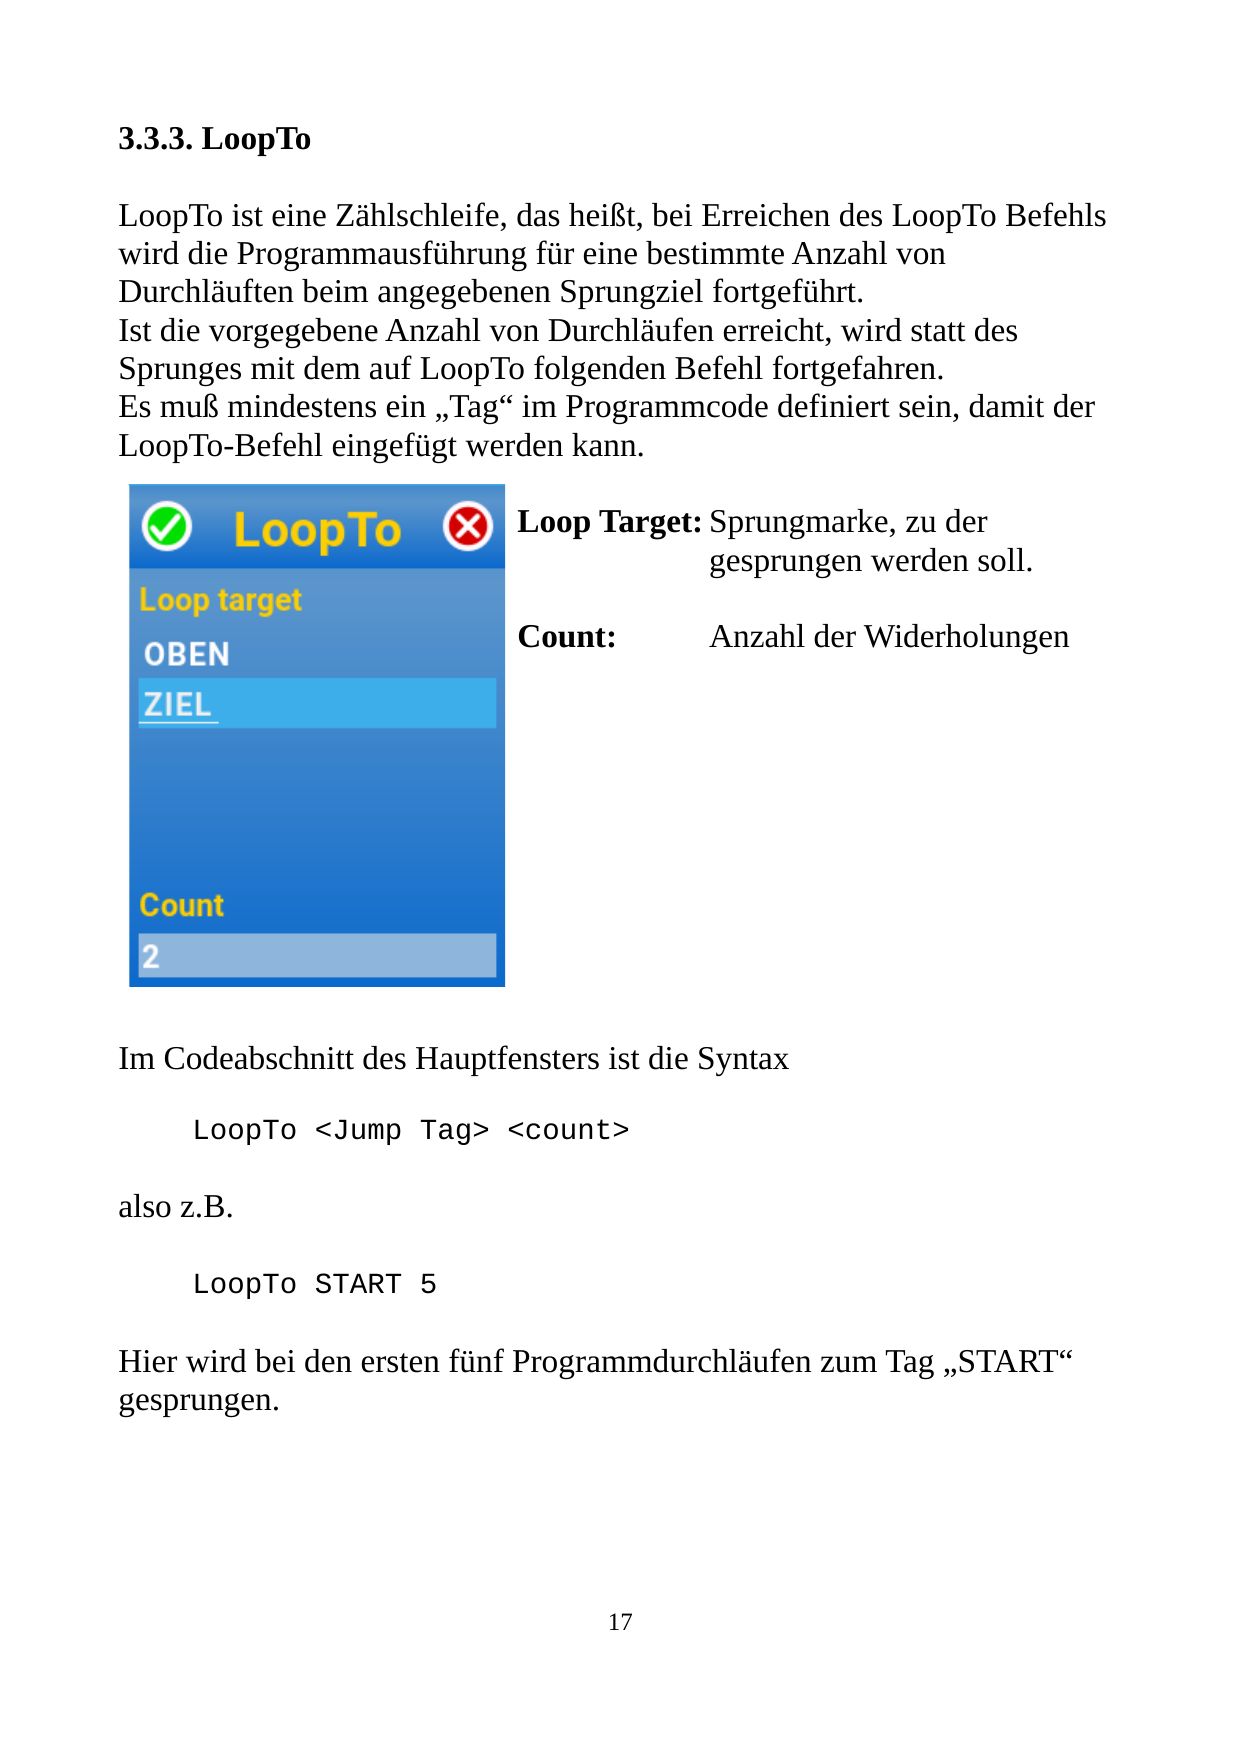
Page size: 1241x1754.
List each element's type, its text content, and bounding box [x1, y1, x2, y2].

text Hier wird bei den ersten fünf Programmdurchläufen zum Tag „START“ gesprungen. [118, 1341, 1122, 1418]
text Loop Target: Sprungmarke, zu der gesprungen werden soll. [506, 501, 1122, 578]
text 3.3.3. LoopTo [118, 118, 1122, 156]
picture [128, 484, 506, 987]
text Es muß mindestens ein „Tag“ im Programmcode definiert sein, damit der LoopTo-Befehl eingefügt werden kann. [118, 386, 1122, 463]
text LoopTo START 5 [118, 1263, 1122, 1303]
text Im Codeabschnitt des Hauptfensters ist die Syntax [118, 1038, 1122, 1076]
text Count: Anzahl der Widerholungen [506, 616, 1122, 655]
text also z.B. [118, 1186, 1122, 1224]
text LoopTo ist eine Zählschleife, das heißt, bei Erreichen des LoopTo Befehls wird die Programmausführung für eine bestimmte Anzahl von Durchläuften beim angegebenen Sprungziel fortgeführt. [118, 195, 1122, 310]
text LoopTo <Jump Tag> <count> [118, 1115, 1122, 1148]
text Ist die vorgegebene Anzahl von Durchläufen erreicht, wird statt des Sprunges mit dem auf LoopTo folgenden Befehl fortgefahren. [118, 310, 1122, 386]
